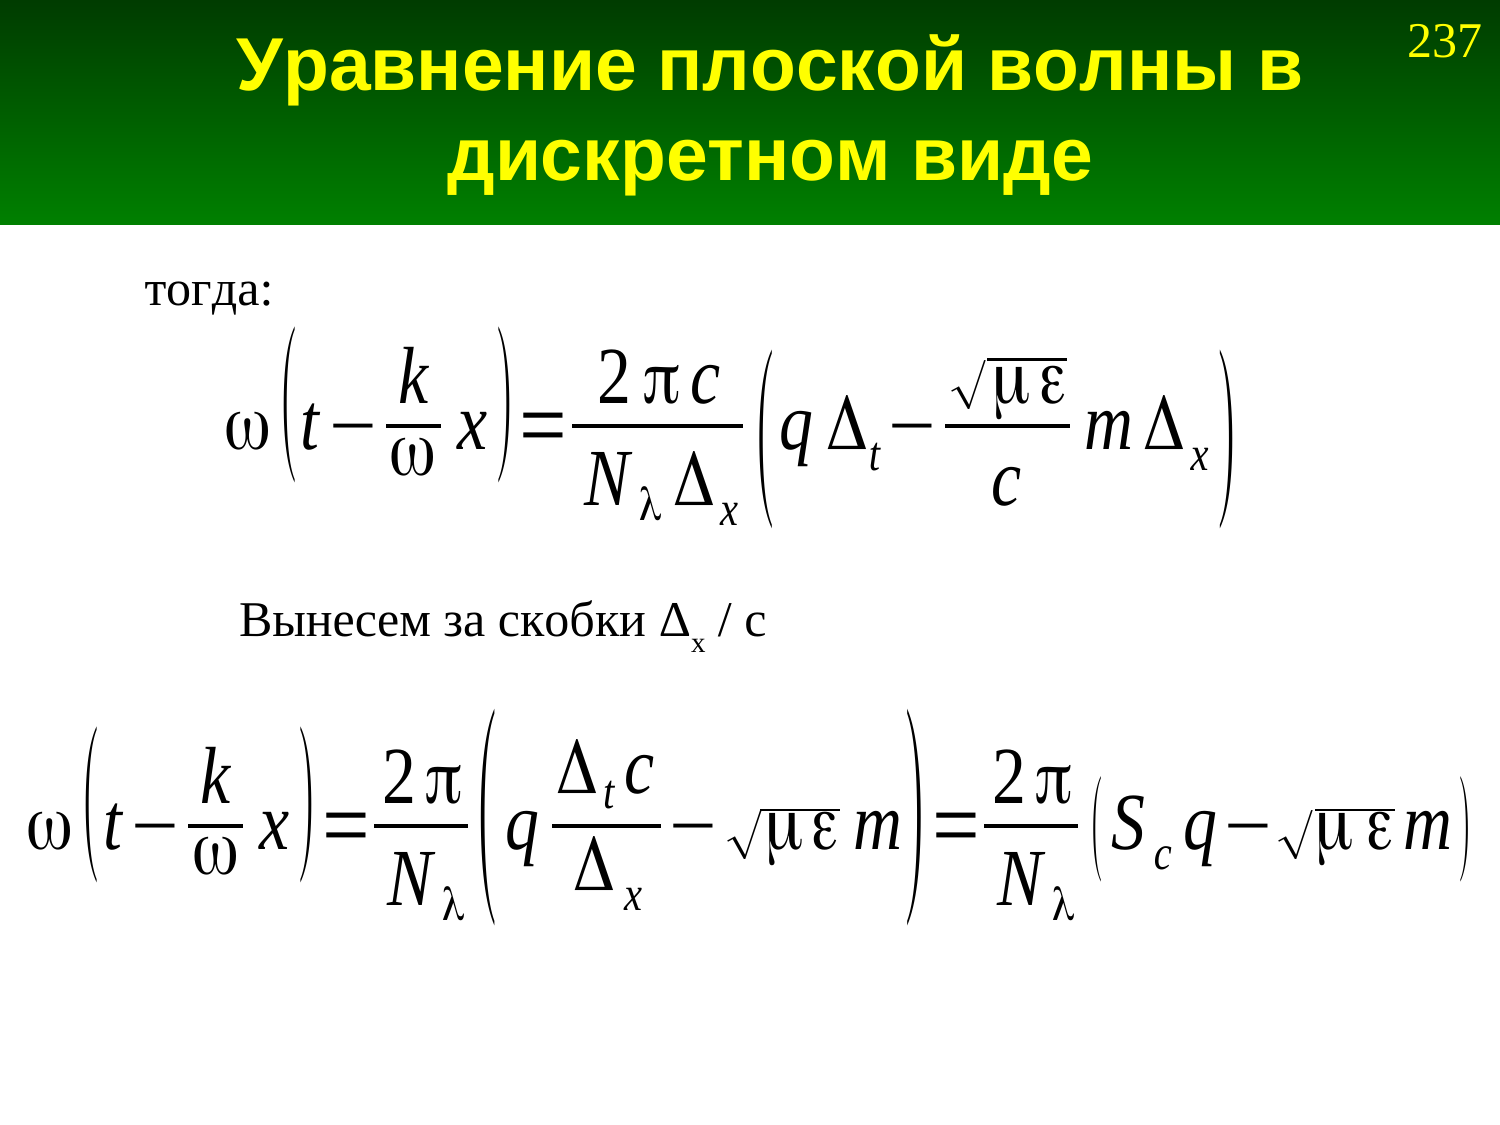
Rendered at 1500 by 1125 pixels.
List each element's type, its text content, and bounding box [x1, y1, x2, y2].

text_box тогда: [129, 248, 289, 323]
text_box Вынесем за скобки Δx / c [224, 578, 782, 666]
title Уравнение плоской волны в дискретном виде [100, 7, 1441, 204]
chart [9, 707, 1489, 933]
chart [207, 322, 1252, 537]
